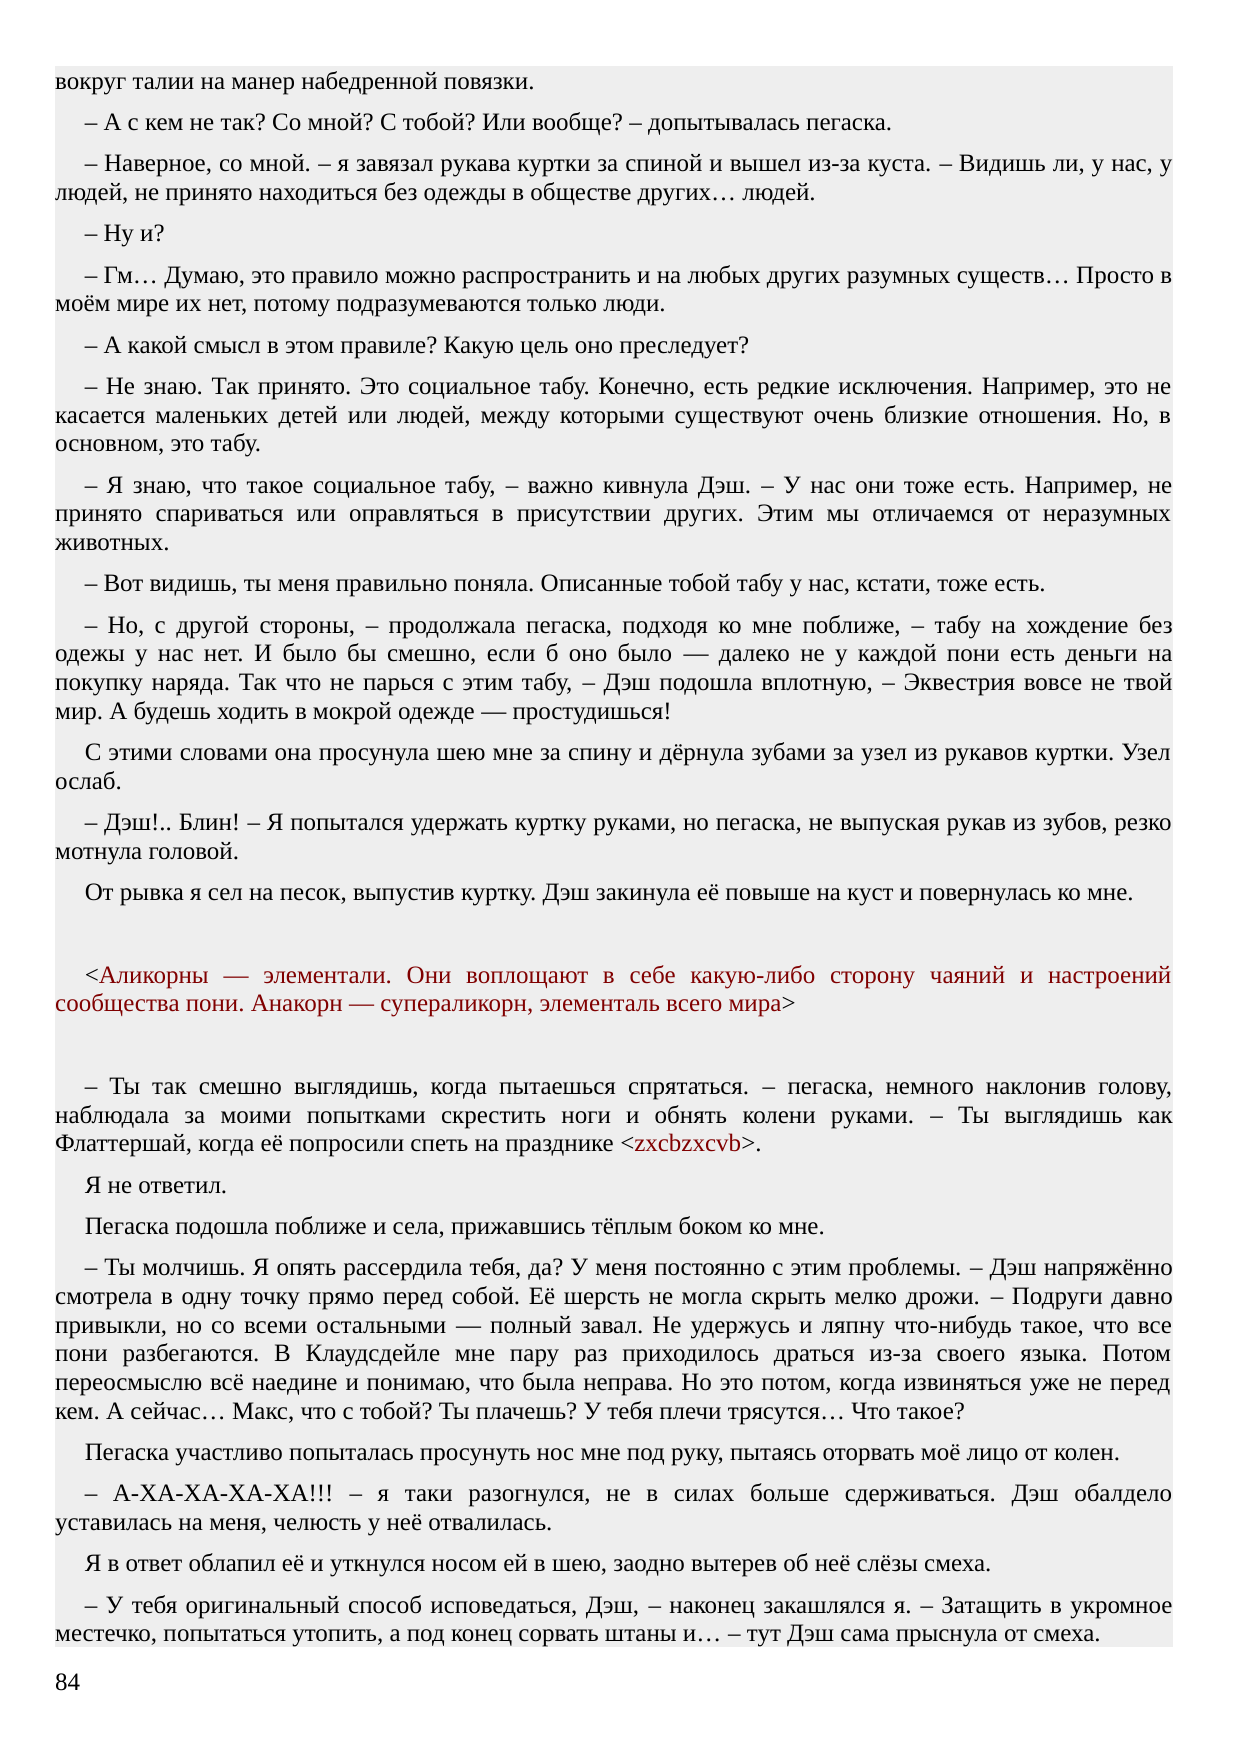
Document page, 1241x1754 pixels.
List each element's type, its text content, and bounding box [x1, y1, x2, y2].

text – Ты молчишь. Я опять рассердила тебя, да? У меня постоянно с этим проблемы. – Дэш напряжённо смотрела в одну точку прямо перед собой. Её шерсть не могла скрыть мелко дрожи. – Подруги давно привыкли, но со всеми остальными — полный завал. Не удержусь и ляпну что-нибудь такое, что все пони разбегаются. В Клаудсдейле мне пару раз приходилось драться из-за своего языка. Потом переосмыслю всё наедине и понимаю, что была неправа. Но это потом, когда извиняться уже не перед кем. А сейчас… Макс, что с тобой? Ты плачешь? У тебя плечи трясутся… Что такое? [55, 1252, 1173, 1425]
text <Аликорны — элементали. Они воплощают в себе какую-либо сторону чаяний и настроений сообщества пони. Анакорн — супераликорн, элементаль всего мира> [55, 960, 1173, 1017]
text – Ну и? [55, 218, 1173, 247]
text вокруг талии на манер набедренной повязки. [55, 66, 1173, 95]
text – Гм… Думаю, это правило можно распространить и на любых других разумных существ… Просто в моём мире их нет, потому подразумеваются только люди. [55, 260, 1173, 317]
text – У тебя оригинальный способ исповедаться, Дэш, – наконец закашлялся я. – Затащить в укромное местечко, попытаться утопить, а под конец сорвать штаны и… – тут Дэш сама прыснула от смеха. [55, 1590, 1173, 1647]
text – А-ХА-ХА-ХА-ХА!!! – я таки разогнулся, не в силах больше сдерживаться. Дэш обалдело уставилась на меня, челюсть у неё отвалилась. [55, 1478, 1173, 1536]
text – Вот видишь, ты меня правильно поняла. Описанные тобой табу у нас, кстати, тоже есть. [55, 568, 1173, 597]
text Пегаска подошла поближе и села, прижавшись тёплым боком ко мне. [55, 1211, 1173, 1240]
text – Ты так смешно выглядишь, когда пытаешься спрятаться. – пегаска, немного наклонив голову, наблюдала за моими попытками скрестить ноги и обнять колени руками. – Ты выглядишь как Флаттершай, когда её попросили спеть на празднике <zxcbzxcvb>. [55, 1071, 1173, 1157]
text – Я знаю, что такое социальное табу, – важно кивнула Дэш. – У нас они тоже есть. Например, не принято спариваться или оправляться в присутствии других. Этим мы отличаемся от неразумных животных. [55, 470, 1173, 556]
text С этими словами она просунула шею мне за спину и дёрнула зубами за узел из рукавов куртки. Узел ослаб. [55, 737, 1173, 795]
text От рывка я сел на песок, выпустив куртку. Дэш закинула её повыше на куст и повернулась ко мне. [55, 877, 1173, 906]
text – Дэш!.. Блин! – Я попытался удержать куртку руками, но пегаска, не выпуская рукав из зубов, резко мотнула головой. [55, 807, 1173, 865]
text Я не ответил. [55, 1170, 1173, 1198]
text Я в ответ облапил её и уткнулся носом ей в шею, заодно вытерев об неё слёзы смеха. [55, 1548, 1173, 1577]
text – Наверное, со мной. – я завязал рукава куртки за спиной и вышел из-за куста. – Видишь ли, у нас, у людей, не принято находиться без одежды в обществе других… людей. [55, 148, 1173, 206]
text Пегаска участливо попыталась просунуть нос мне под руку, пытаясь оторвать моё лицо от колен. [55, 1437, 1173, 1466]
text – А с кем не так? Со мной? С тобой? Или вообще? – допытывалась пегаска. [55, 107, 1173, 136]
text – Не знаю. Так принято. Это социальное табу. Конечно, есть редкие исключения. Например, это не касается маленьких детей или людей, между которыми существуют очень близкие отношения. Но, в основном, это табу. [55, 371, 1173, 457]
text – Но, с другой стороны, – продолжала пегаска, подходя ко мне поближе, – табу на хождение без одежы у нас нет. И было бы смешно, если б оно было — далеко не у каждой пони есть деньги на покупку наряда. Так что не парься с этим табу, – Дэш подошла вплотную, – Эквестрия вовсе не твой мир. А будешь ходить в мокрой одежде — простудишься! [55, 610, 1173, 725]
text – А какой смысл в этом правиле? Какую цель оно преследует? [55, 330, 1173, 358]
